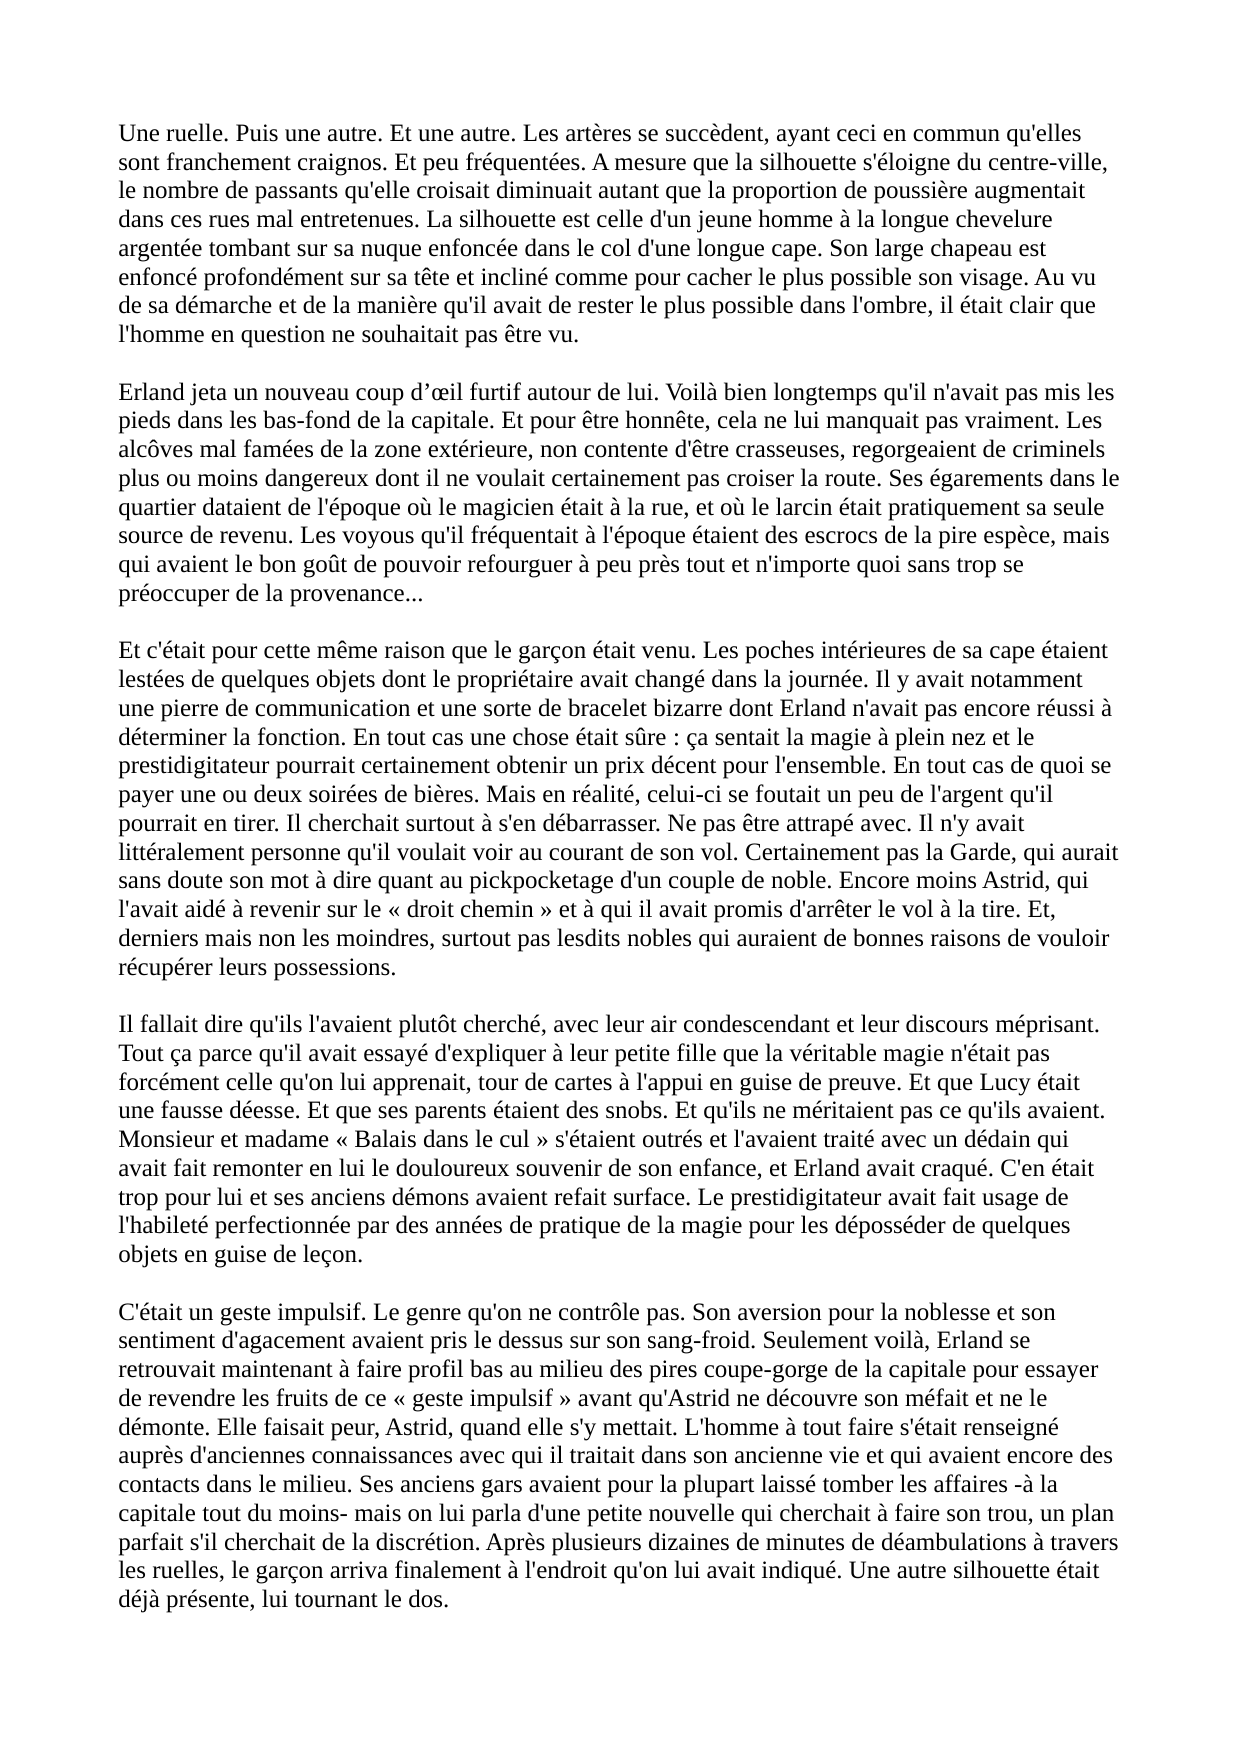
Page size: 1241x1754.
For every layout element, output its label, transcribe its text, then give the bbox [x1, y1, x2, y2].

text Une ruelle. Puis une autre. Et une autre. Les artères se succèdent, ayant ceci en commun qu'elles sont franchement craignos. Et peu fréquentées. A mesure que la silhouette s'éloigne du centre-ville, le nombre de passants qu'elle croisait diminuait autant que la proportion de poussière augmentait dans ces rues mal entretenues. La silhouette est celle d'un jeune homme à la longue chevelure argentée tombant sur sa nuque enfoncée dans le col d'une longue cape. Son large chapeau est enfoncé profondément sur sa tête et incliné comme pour cacher le plus possible son visage. Au vu de sa démarche et de la manière qu'il avait de rester le plus possible dans l'ombre, il était clair que l'homme en question ne souhaitait pas être vu. [118, 118, 1122, 348]
text Il fallait dire qu'ils l'avaient plutôt cherché, avec leur air condescendant et leur discours méprisant. Tout ça parce qu'il avait essayé d'expliquer à leur petite fille que la véritable magie n'était pas forcément celle qu'on lui apprenait, tour de cartes à l'appui en guise de preuve. Et que Lucy était une fausse déesse. Et que ses parents étaient des snobs. Et qu'ils ne méritaient pas ce qu'ils avaient. Monsieur et madame « Balais dans le cul » s'étaient outrés et l'avaient traité avec un dédain qui avait fait remonter en lui le douloureux souvenir de son enfance, et Erland avait craqué. C'en était trop pour lui et ses anciens démons avaient refait surface. Le prestidigitateur avait fait usage de l'habileté perfectionnée par des années de pratique de la magie pour les déposséder de quelques objets en guise de leçon. [118, 1009, 1122, 1268]
text Erland jeta un nouveau coup d’œil furtif autour de lui. Voilà bien longtemps qu'il n'avait pas mis les pieds dans les bas-fond de la capitale. Et pour être honnête, cela ne lui manquait pas vraiment. Les alcôves mal famées de la zone extérieure, non contente d'être crasseuses, regorgeaient de criminels plus ou moins dangereux dont il ne voulait certainement pas croiser la route. Ses égarements dans le quartier dataient de l'époque où le magicien était à la rue, et où le larcin était pratiquement sa seule source de revenu. Les voyous qu'il fréquentait à l'époque étaient des escrocs de la pire espèce, mais qui avaient le bon goût de pouvoir refourguer à peu près tout et n'importe quoi sans trop se préoccuper de la provenance... [118, 377, 1122, 607]
text C'était un geste impulsif. Le genre qu'on ne contrôle pas. Son aversion pour la noblesse et son sentiment d'agacement avaient pris le dessus sur son sang-froid. Seulement voilà, Erland se retrouvait maintenant à faire profil bas au milieu des pires coupe-gorge de la capitale pour essayer de revendre les fruits de ce « geste impulsif » avant qu'Astrid ne découvre son méfait et ne le démonte. Elle faisait peur, Astrid, quand elle s'y mettait. L'homme à tout faire s'était renseigné auprès d'anciennes connaissances avec qui il traitait dans son ancienne vie et qui avaient encore des contacts dans le milieu. Ses anciens gars avaient pour la plupart laissé tomber les affaires -à la capitale tout du moins- mais on lui parla d'une petite nouvelle qui cherchait à faire son trou, un plan parfait s'il cherchait de la discrétion. Après plusieurs dizaines de minutes de déambulations à travers les ruelles, le garçon arriva finalement à l'endroit qu'on lui avait indiqué. Une autre silhouette était déjà présente, lui tournant le dos. [118, 1297, 1122, 1613]
text Et c'était pour cette même raison que le garçon était venu. Les poches intérieures de sa cape étaient lestées de quelques objets dont le propriétaire avait changé dans la journée. Il y avait notamment une pierre de communication et une sorte de bracelet bizarre dont Erland n'avait pas encore réussi à déterminer la fonction. En tout cas une chose était sûre : ça sentait la magie à plein nez et le prestidigitateur pourrait certainement obtenir un prix décent pour l'ensemble. En tout cas de quoi se payer une ou deux soirées de bières. Mais en réalité, celui-ci se foutait un peu de l'argent qu'il pourrait en tirer. Il cherchait surtout à s'en débarrasser. Ne pas être attrapé avec. Il n'y avait littéralement personne qu'il voulait voir au courant de son vol. Certainement pas la Garde, qui aurait sans doute son mot à dire quant au pickpocketage d'un couple de noble. Encore moins Astrid, qui l'avait aidé à revenir sur le « droit chemin » et à qui il avait promis d'arrêter le vol à la tire. Et, derniers mais non les moindres, surtout pas lesdits nobles qui auraient de bonnes raisons de vouloir récupérer leurs possessions. [118, 636, 1122, 981]
